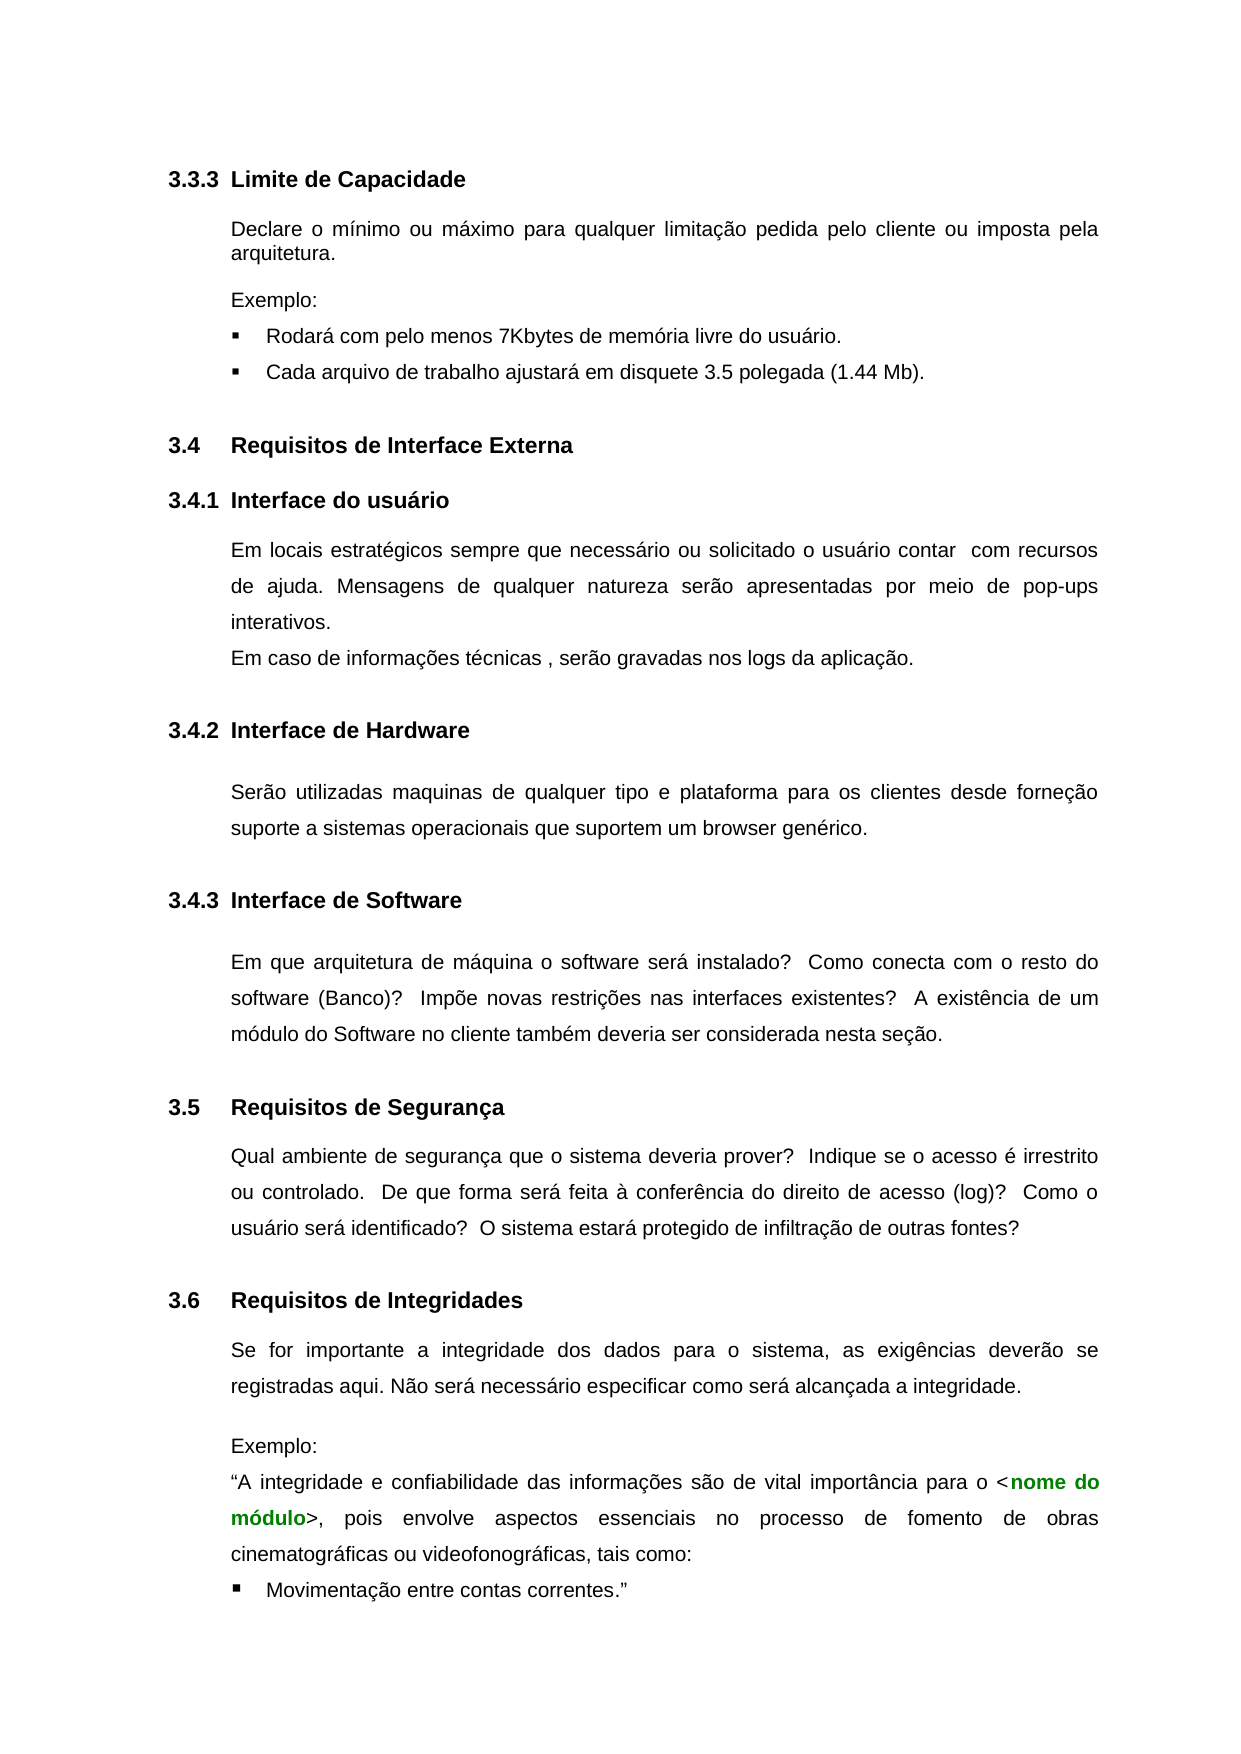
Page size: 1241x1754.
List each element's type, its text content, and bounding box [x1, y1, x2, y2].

subtitle Interface de Hardware [168, 717, 1100, 744]
list Rodará com pelo menos 7Kbytes de memória livre do usuário. [144, 324, 1100, 348]
text “A integridade e confiabilidade das informações são de vital importância para o <nome do módulo>, pois envolve aspectos essenciais no processo de fomento de obras cinematográficas ou videofonográficas, tais como: [231, 1469, 1100, 1565]
subtitle Interface de Software [168, 887, 1100, 914]
text Em que arquitetura de máquina o software será instalado? Como conecta com o resto do software (Banco)? Impõe novas restrições nas interfaces existentes? A existência de um módulo do Software no cliente também deveria ser considerada nesta seção. [231, 950, 1100, 1046]
subtitle Requisitos de Segurança [168, 1093, 1100, 1120]
list Cada arquivo de trabalho ajustará em disquete 3.5 polegada (1.44 Mb). [144, 360, 1100, 384]
subtitle Interface do usuário [168, 487, 1100, 514]
text Exemplo: [231, 288, 1100, 312]
text Em caso de informações técnicas , serão gravadas nos logs da aplicação. [231, 645, 1100, 669]
text Se for importante a integridade dos dados para o sistema, as exigências deverão se registradas aqui. Não será necessário especificar como será alcançada a integridade. [231, 1338, 1100, 1398]
text Declare o mínimo ou máximo para qualquer limitação pedida pelo cliente ou imposta pela arquitetura. [231, 216, 1100, 264]
subtitle Limite de Capacidade [168, 166, 1100, 192]
text Em locais estratégicos sempre que necessário ou solicitado o usuário contar com recursos de ajuda. Mensagens de qualquer natureza serão apresentadas por meio de pop-ups interativos. [231, 538, 1100, 633]
text Qual ambiente de segurança que o sistema deveria prover? Indique se o acesso é irrestrito ou controlado. De que forma será feita à conferência do direito de acesso (log)? Como o usuário será identificado? O sistema estará protegido de infiltração de outras fontes? [231, 1144, 1100, 1239]
list Movimentação entre contas correntes.” [144, 1577, 1100, 1602]
subtitle Requisitos de Interface Externa [168, 432, 1100, 458]
subtitle Requisitos de Integridades [168, 1287, 1100, 1314]
text Serão utilizadas maquinas de qualquer tipo e plataforma para os clientes desde forneção suporte a sistemas operacionais que suportem um browser genérico. [231, 779, 1100, 839]
text Exemplo: [231, 1434, 1100, 1458]
